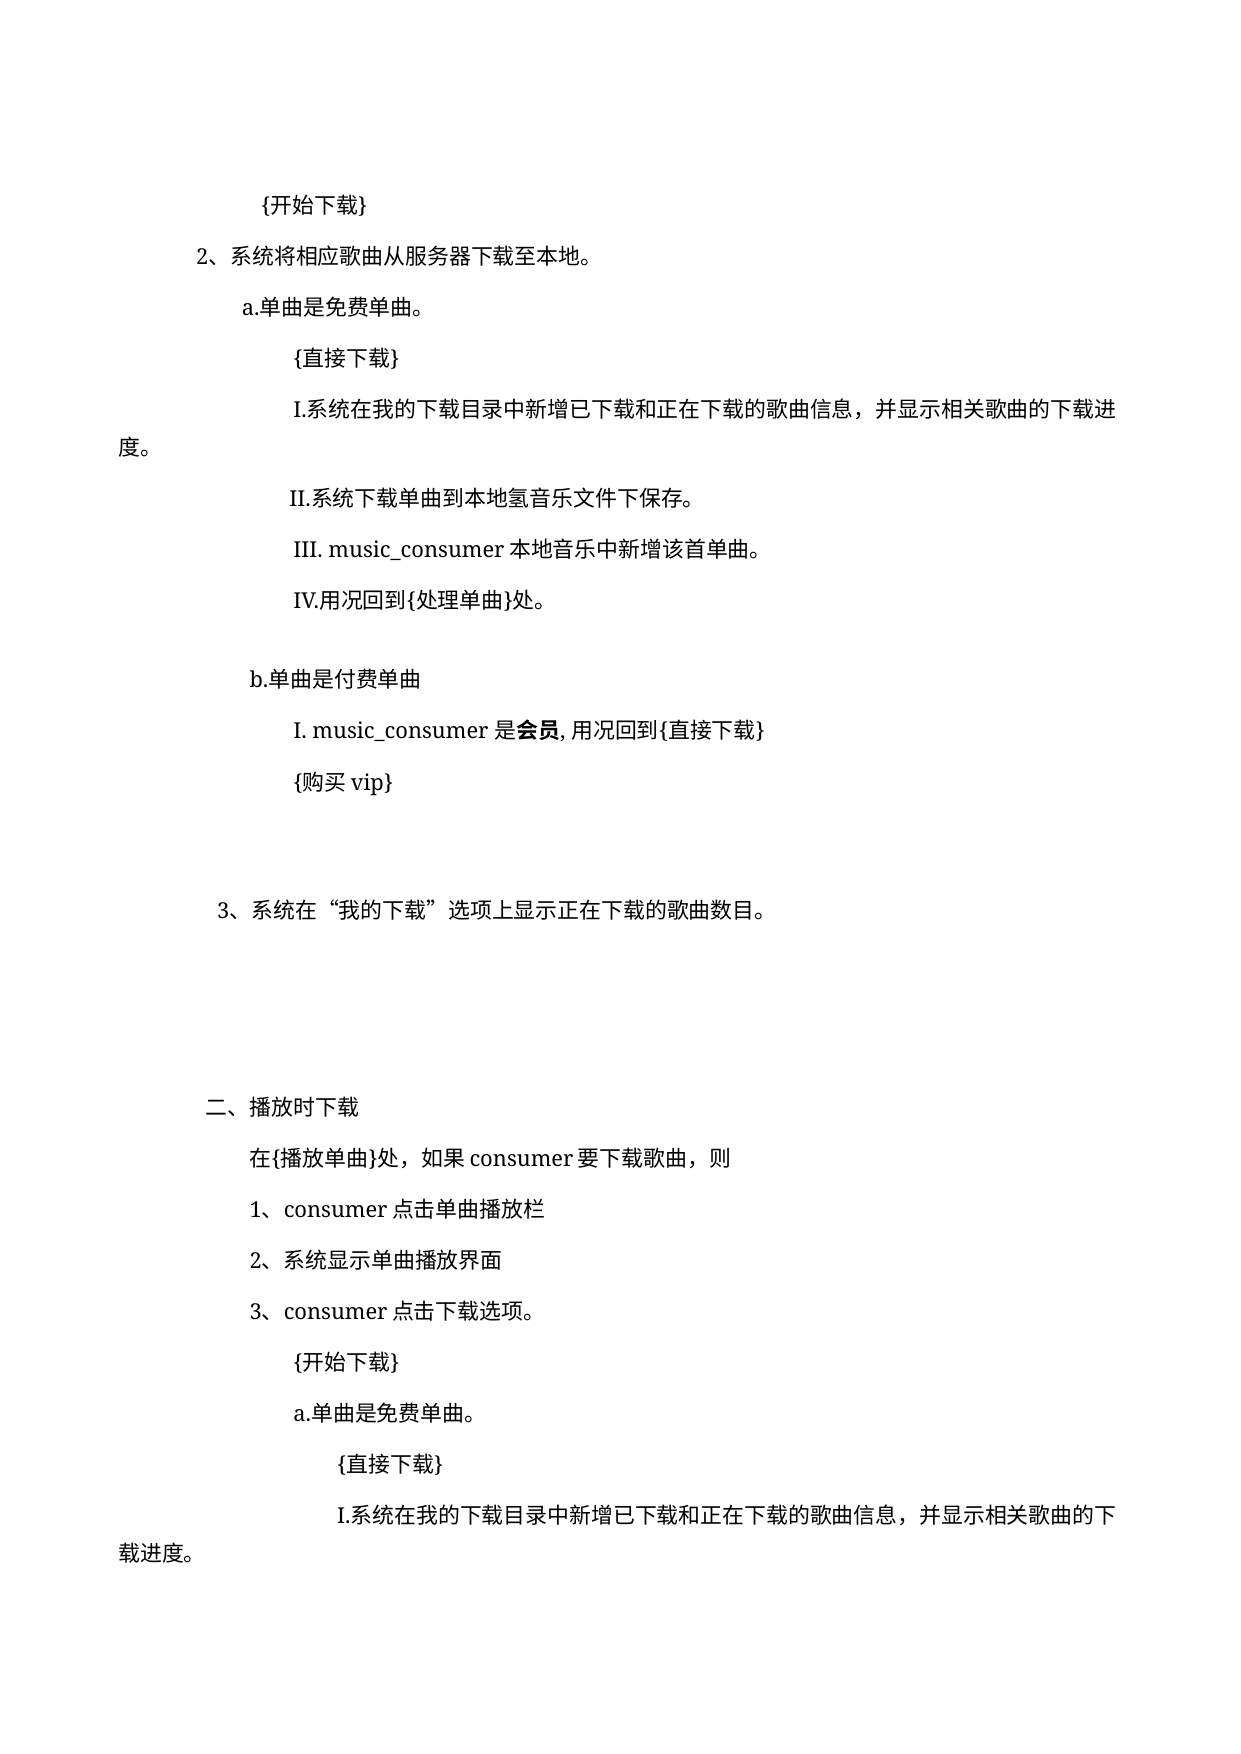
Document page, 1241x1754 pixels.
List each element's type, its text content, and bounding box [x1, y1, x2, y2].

text IV.用况回到{处理单曲}处。 [118, 583, 1122, 614]
text 2、系统将相应歌曲从服务器下载至本地。 [118, 239, 1122, 270]
text {直接下载} [118, 341, 1122, 372]
text a.单曲是免费单曲。 [118, 1396, 1122, 1428]
text I.系统在我的下载目录中新增已下载和正在下载的歌曲信息，并显示相关歌曲的下载进度。 [118, 392, 1122, 461]
text I.系统在我的下载目录中新增已下载和正在下载的歌曲信息，并显示相关歌曲的下载进度。 [118, 1498, 1122, 1568]
text {开始下载} [118, 1345, 1122, 1377]
text {开始下载} [118, 188, 1122, 219]
text 在{播放单曲}处，如果consumer要下载歌曲，则 [118, 1141, 1122, 1173]
text 3、consumer点击下载选项。 [118, 1294, 1122, 1326]
text 1、consumer点击单曲播放栏 [118, 1192, 1122, 1224]
text {购买vip} [118, 764, 1122, 796]
text b.单曲是付费单曲 [118, 662, 1122, 694]
text {直接下载} [118, 1447, 1122, 1479]
text III. music_consumer本地音乐中新增该首单曲。 [118, 532, 1122, 563]
text I. music_consumer 是会员, 用况回到{直接下载} [118, 713, 1122, 745]
text 3、系统在“我的下载”选项上显示正在下载的歌曲数目。 [118, 893, 1122, 925]
text 二、播放时下载 [118, 1090, 1122, 1122]
text 2、系统显示单曲播放界面 [118, 1243, 1122, 1275]
text II.系统下载单曲到本地氢音乐文件下保存。 [118, 481, 1122, 512]
text a.单曲是免费单曲。 [118, 290, 1122, 321]
